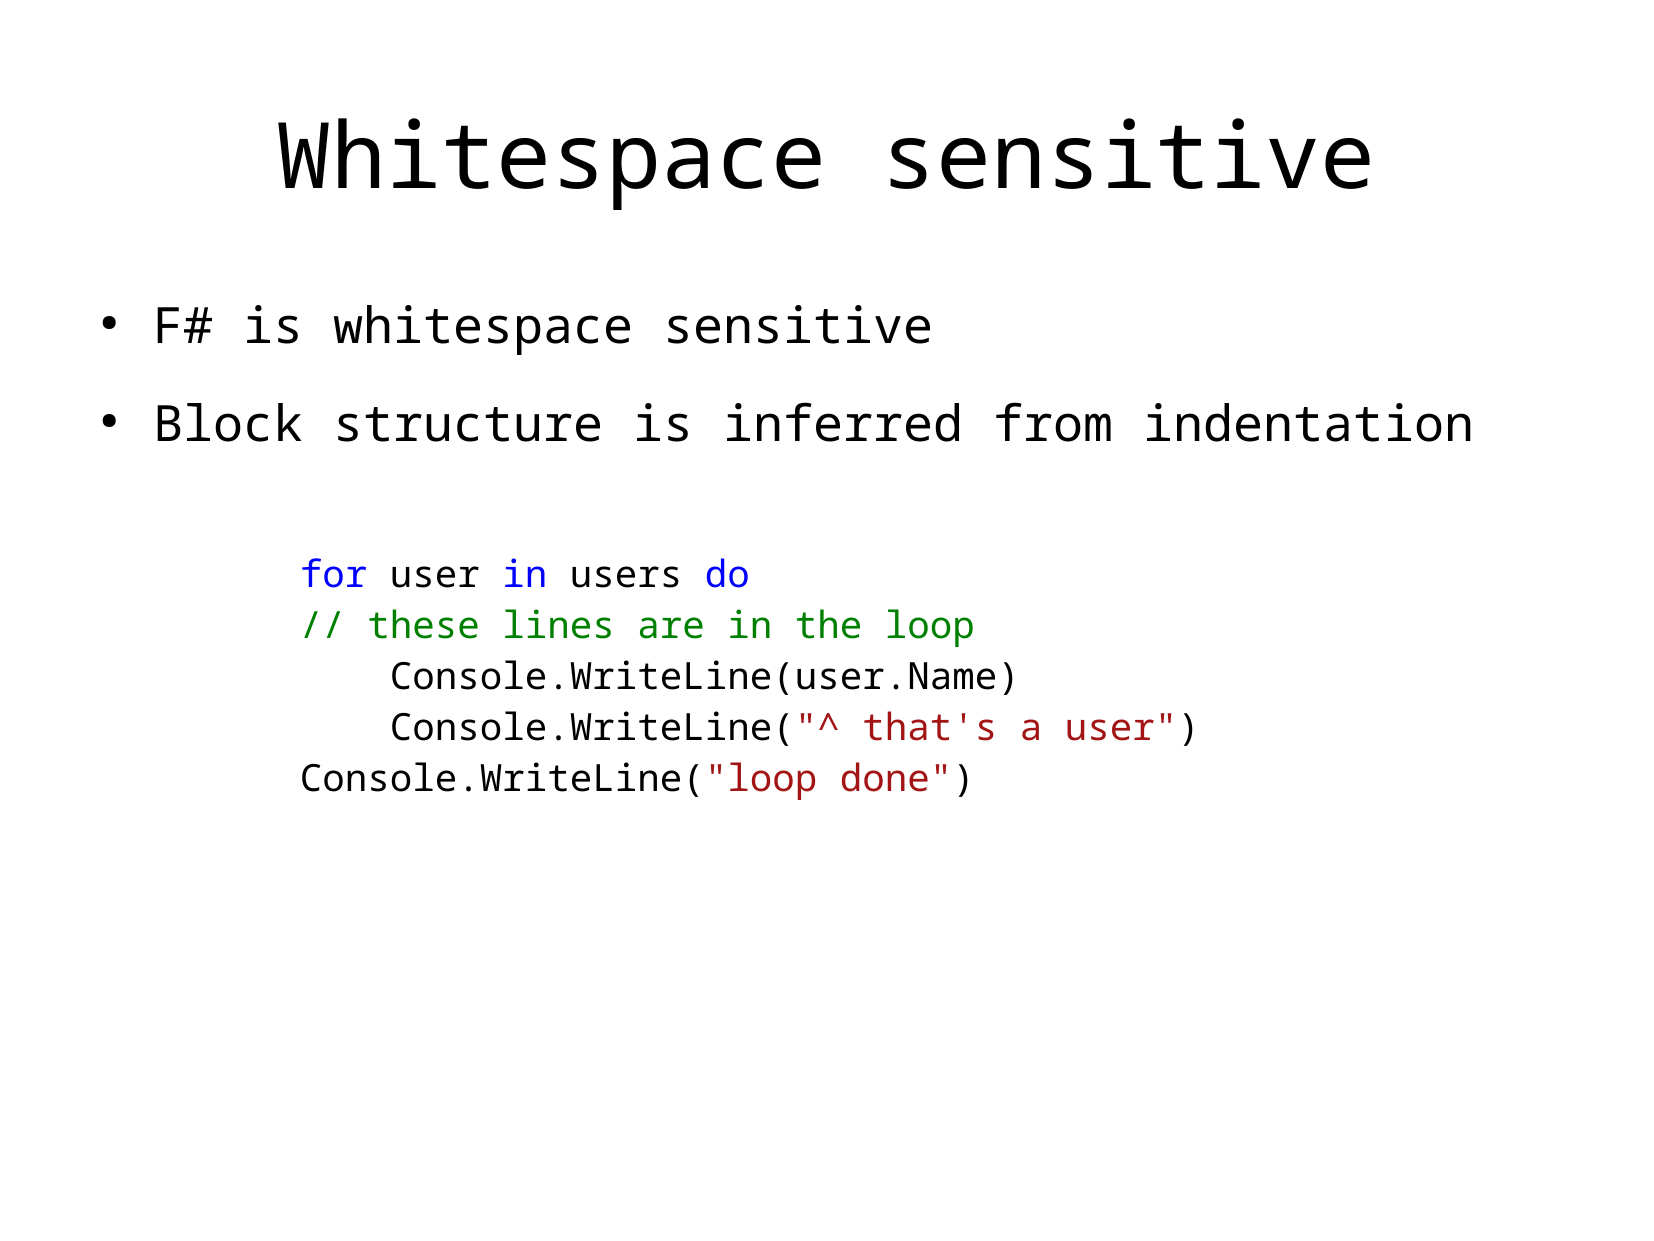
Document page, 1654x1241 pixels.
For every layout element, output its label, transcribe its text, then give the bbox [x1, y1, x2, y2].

list F# is whitespace sensitive Block structure is inferred from indentation [82, 290, 1571, 1010]
text_box for user in users do // these lines are in the loop Console.WriteLine(user.Name) Console.WriteLine("^ that's a user") Console.WriteLine("loop done") [285, 540, 1216, 852]
title Whitespace sensitive [82, 49, 1571, 257]
